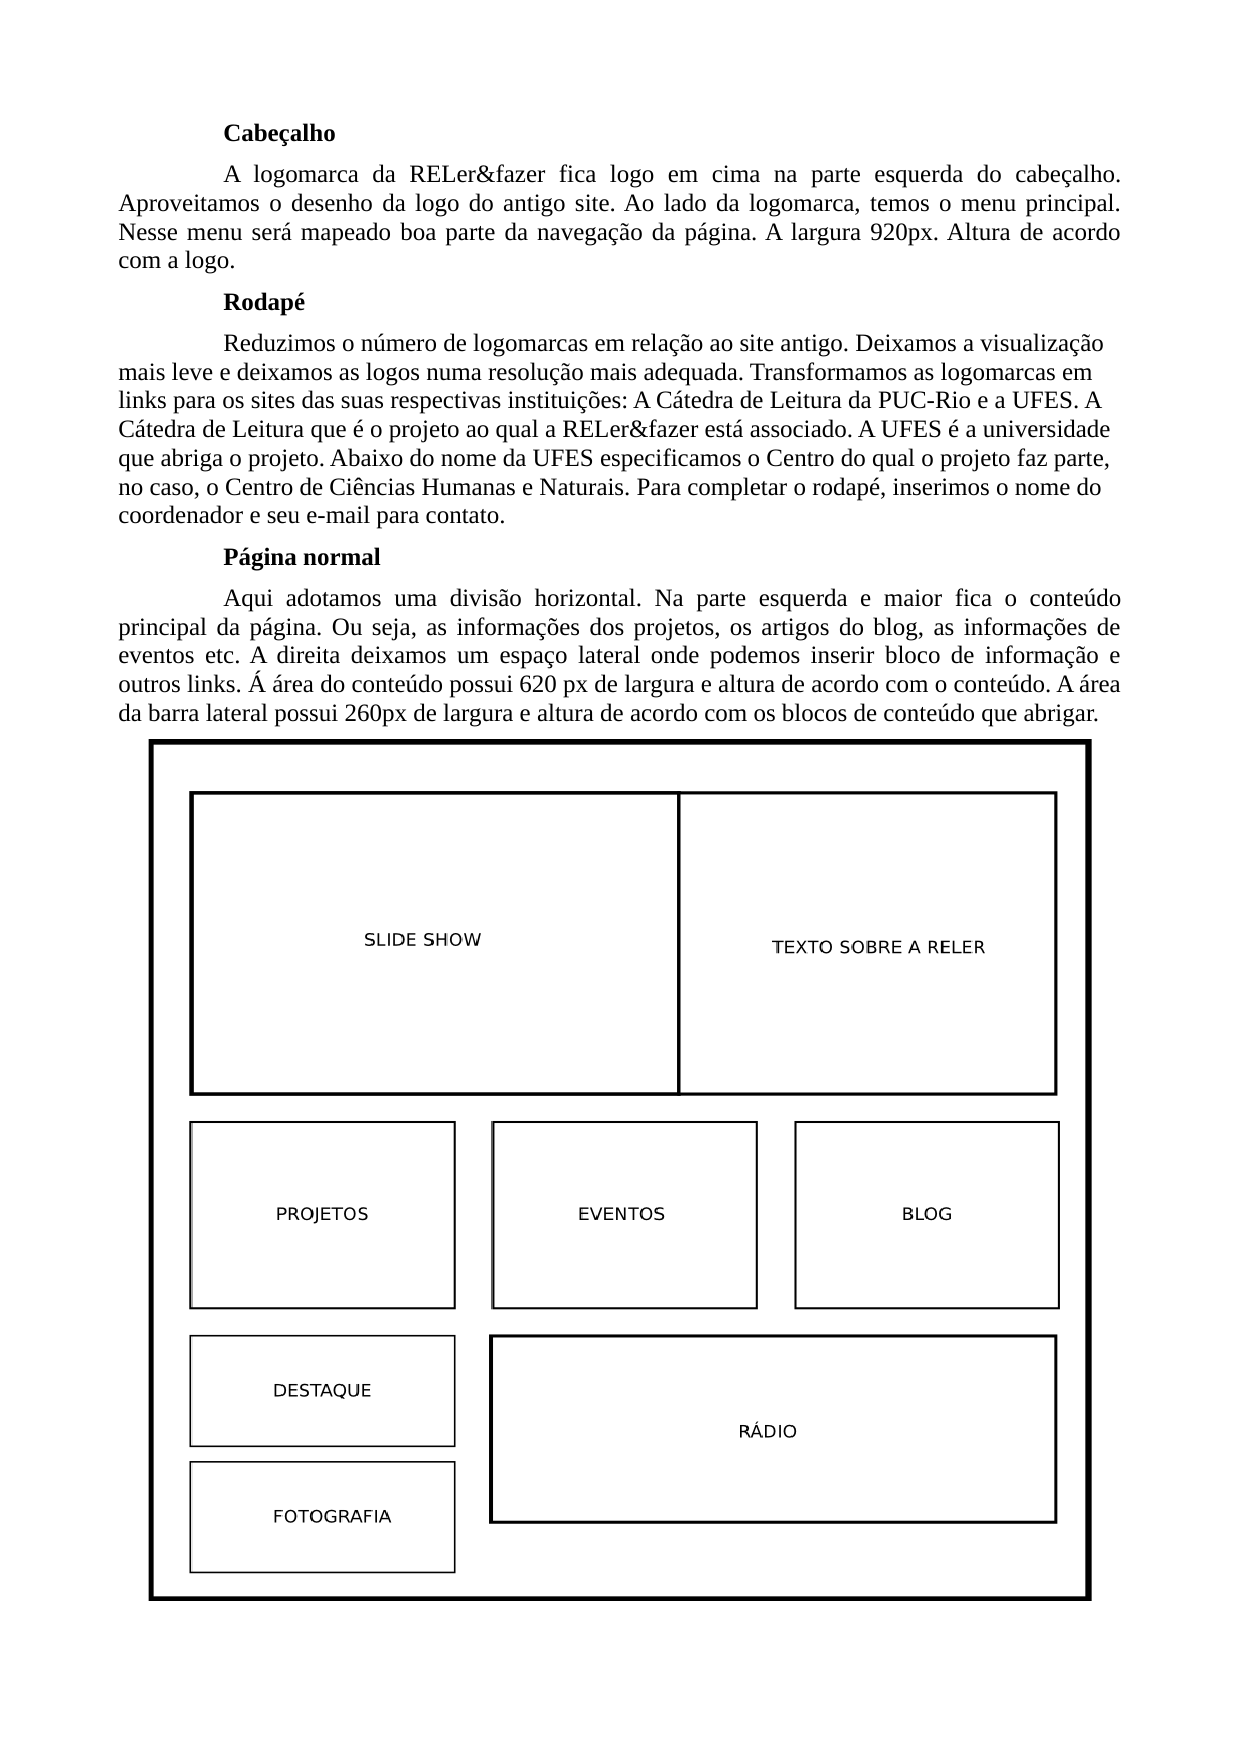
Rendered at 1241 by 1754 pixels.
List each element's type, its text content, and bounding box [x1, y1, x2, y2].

text A logomarca da RELer&fazer fica logo em cima na parte esquerda do cabeçalho. Aproveitamos o desenho da logo do antigo site. Ao lado da logomarca, temos o menu principal. Nesse menu será mapeado boa parte da navegação da página. A largura 920px. Altura de acordo com a logo. [118, 159, 1122, 274]
text Página normal [118, 542, 1122, 571]
text Aqui adotamos uma divisão horizontal. Na parte esquerda e maior fica o conteúdo principal da página. Ou seja, as informações dos projetos, os artigos do blog, as informações de eventos etc. A direita deixamos um espaço lateral onde podemos inserir bloco de informação e outros links. Á área do conteúdo possui 620 px de largura e altura de acordo com o conteúdo. A área da barra lateral possui 260px de largura e altura de acordo com os blocos de conteúdo que abrigar. [118, 583, 1122, 727]
text Reduzimos o número de logomarcas em relação ao site antigo. Deixamos a visualização mais leve e deixamos as logos numa resolução mais adequada. Transformamos as logomarcas em links para os sites das suas respectivas instituições: A Cátedra de Leitura da PUC-Rio e a UFES. A Cátedra de Leitura que é o projeto ao qual a RELer&fazer está associado. A UFES é a universidade que abriga o projeto. Abaixo do nome da UFES especificamos o Centro do qual o projeto faz parte, no caso, o Centro de Ciências Humanas e Naturais. Para completar o rodapé, inserimos o nome do coordenador e seu e-mail para contato. [118, 328, 1122, 529]
text Cabeçalho [118, 118, 1122, 147]
picture [148, 739, 1092, 1601]
text Rodapé [118, 287, 1122, 316]
